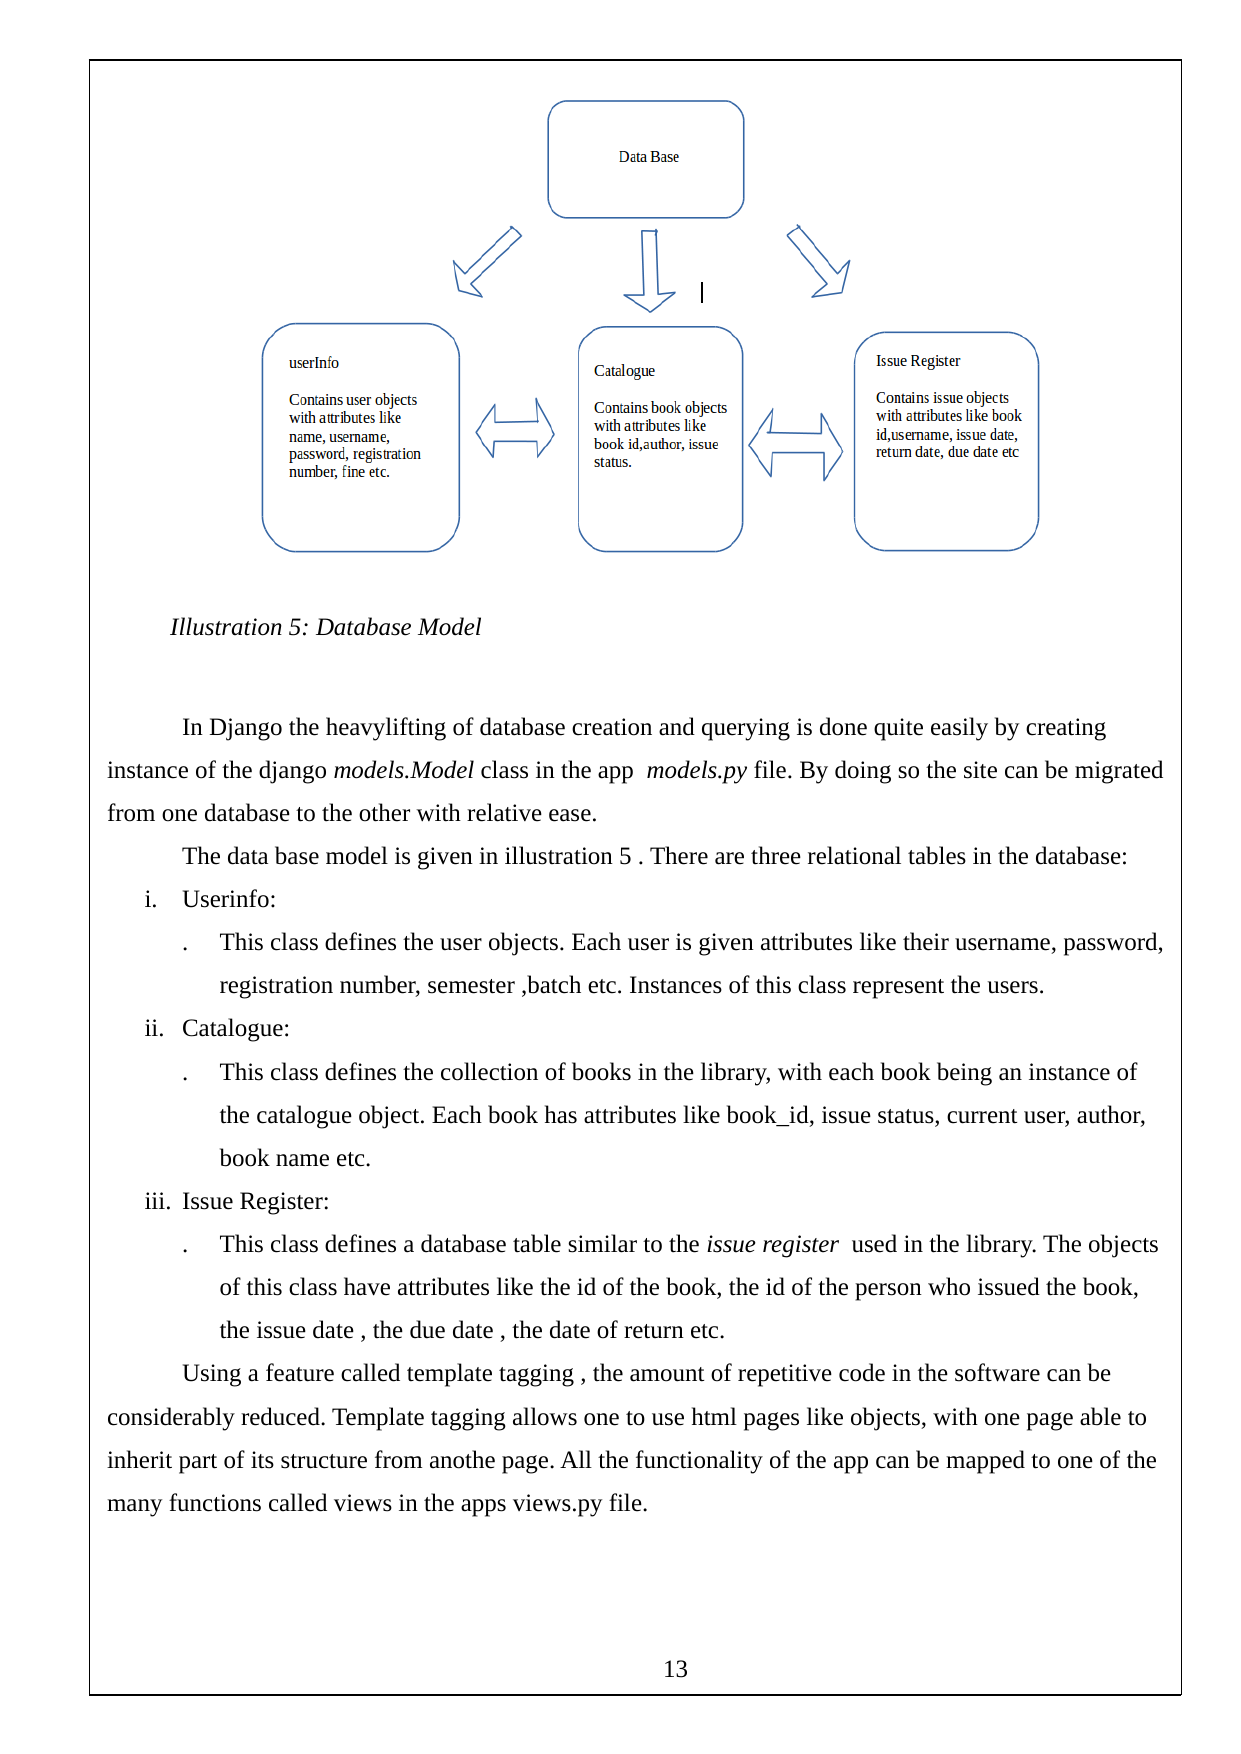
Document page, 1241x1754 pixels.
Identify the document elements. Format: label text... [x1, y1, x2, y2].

list This class defines the user objects. Each user is given attributes like their username, password, registration number, semester ,batch etc. Instances of this class represent the users. [182, 927, 1169, 999]
text Illustration 5: Database Model [170, 598, 1106, 641]
list This class defines a database table similar to the issue register used in the library. The objects of this class have attributes like the id of the book, the id of the person who issued the book, the issue date , the due date , the date of return etc. [182, 1229, 1169, 1344]
text Using a feature called template tagging , the amount of repetitive code in the software can be considerably reduced. Template tagging allows one to use html pages like objects, with one page able to inherit part of its structure from anothe page. All the functionality of the app can be mapped to one of the many functions called views in the apps views.py file. [107, 1358, 1169, 1517]
text In Django the heavylifting of database creation and querying is done quite easily by creating instance of the django models.Model class in the app models.py file. By doing so the site can be migrated from one database to the other with relative ease. [107, 712, 1169, 827]
list Catalogue: [144, 1013, 1169, 1042]
text The data base model is given in illustration 5 . There are three relational tables in the database: [107, 841, 1169, 870]
list Userinfo: [144, 884, 1169, 913]
picture [244, 83, 1059, 598]
list Issue Register: [144, 1186, 1169, 1215]
list This class defines the collection of books in the library, with each book being an instance of the catalogue object. Each book has attributes like book_id, issue status, current user, author, book name etc. [182, 1057, 1169, 1172]
